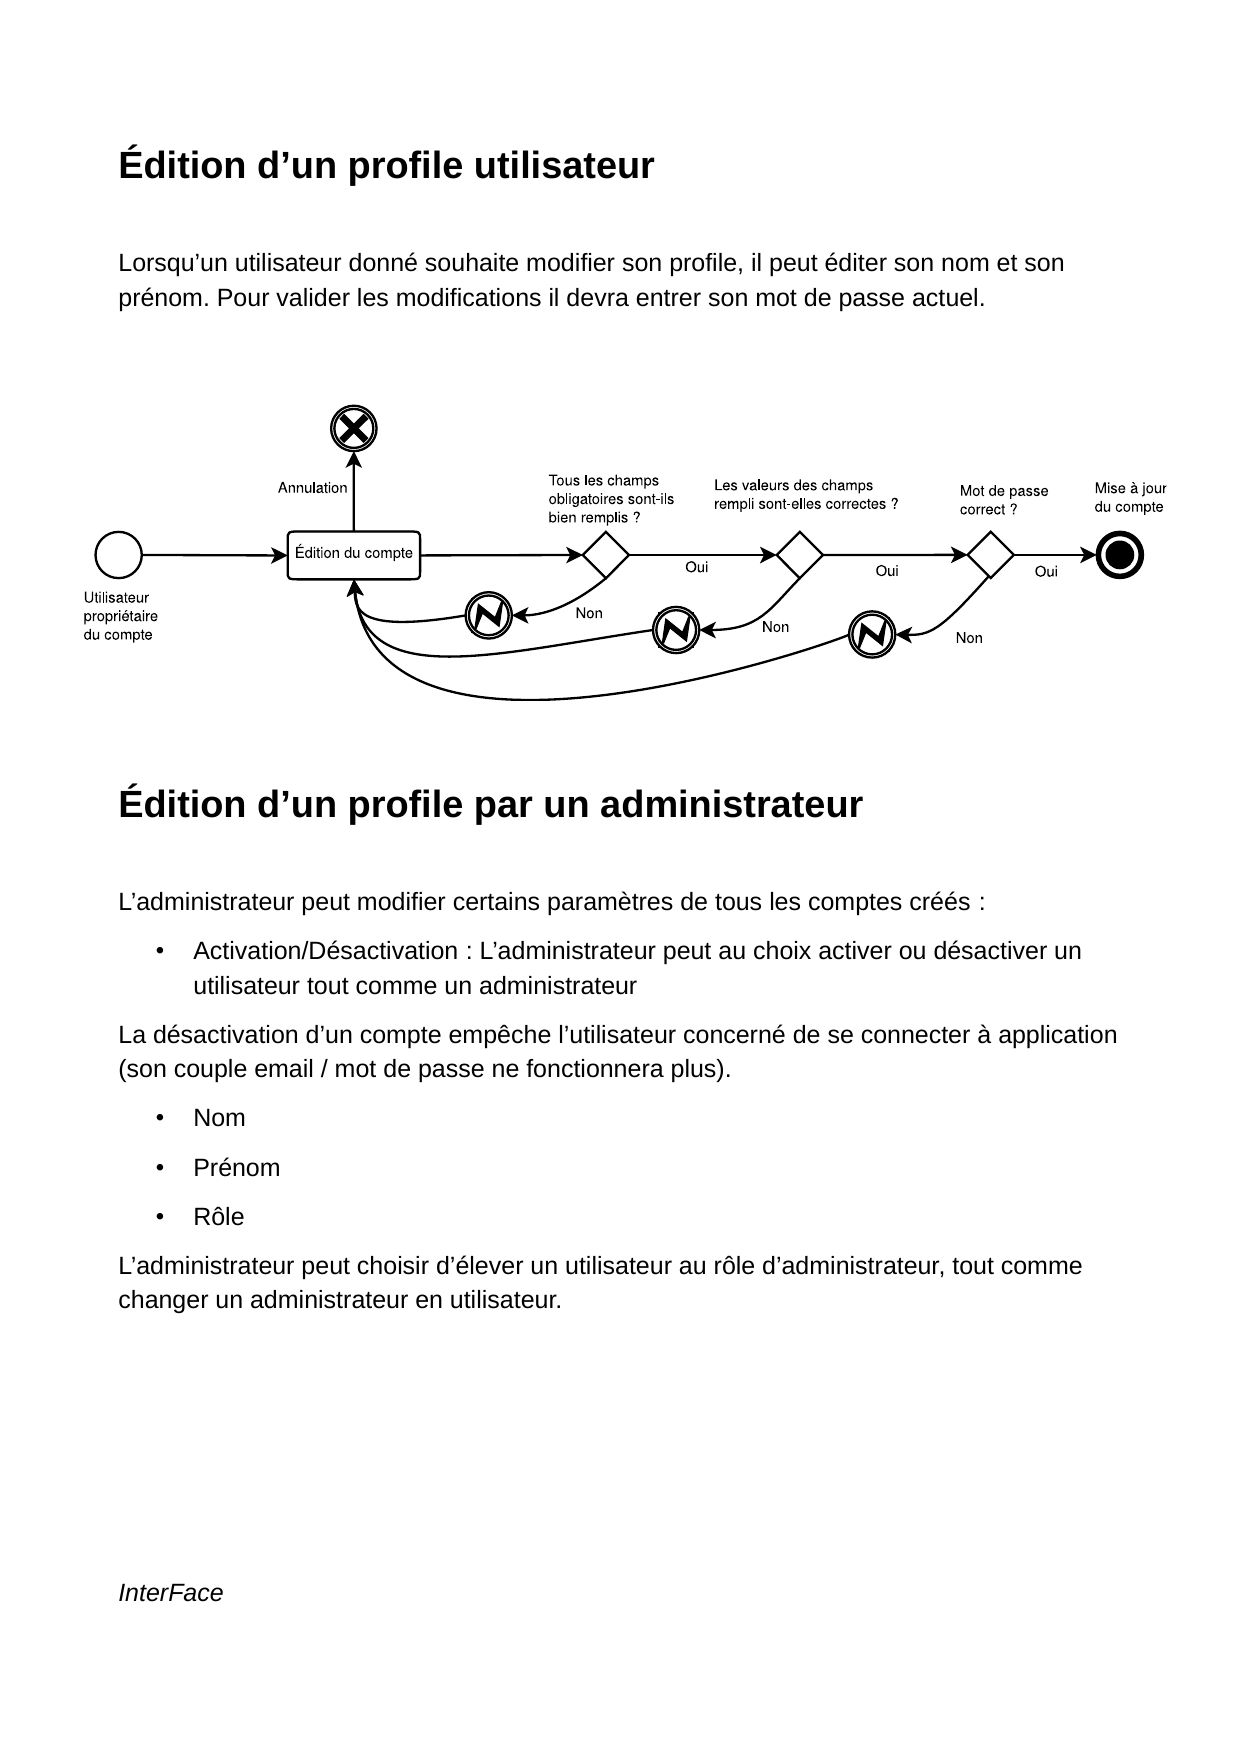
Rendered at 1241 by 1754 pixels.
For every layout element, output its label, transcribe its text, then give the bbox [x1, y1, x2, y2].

text Lorsqu’un utilisateur donné souhaite modifier son profile, il peut éditer son nom et son prénom. Pour valider les modifications il devra entrer son mot de passe actuel. [118, 248, 1122, 312]
text La désactivation d’un compte empêche l’utilisateur concerné de se connecter à application (son couple email / mot de passe ne fonctionnera plus). [118, 1020, 1122, 1083]
list Prénom [156, 1152, 1122, 1181]
list Rôle [156, 1202, 1122, 1231]
subtitle Édition d’un profile utilisateur [118, 143, 1122, 187]
text L’administrateur peut modifier certains paramètres de tous les comptes créés : [118, 887, 1122, 916]
list Activation/Désactivation : L’administrateur peut au choix activer ou désactiver un utilisateur tout comme un administrateur [156, 936, 1122, 999]
text L’administrateur peut choisir d’élever un utilisateur au rôle d’administrateur, tout comme changer un administrateur en utilisateur. [118, 1251, 1122, 1314]
subtitle Édition d’un profile par un administrateur [118, 782, 1122, 826]
list Nom [156, 1103, 1122, 1132]
